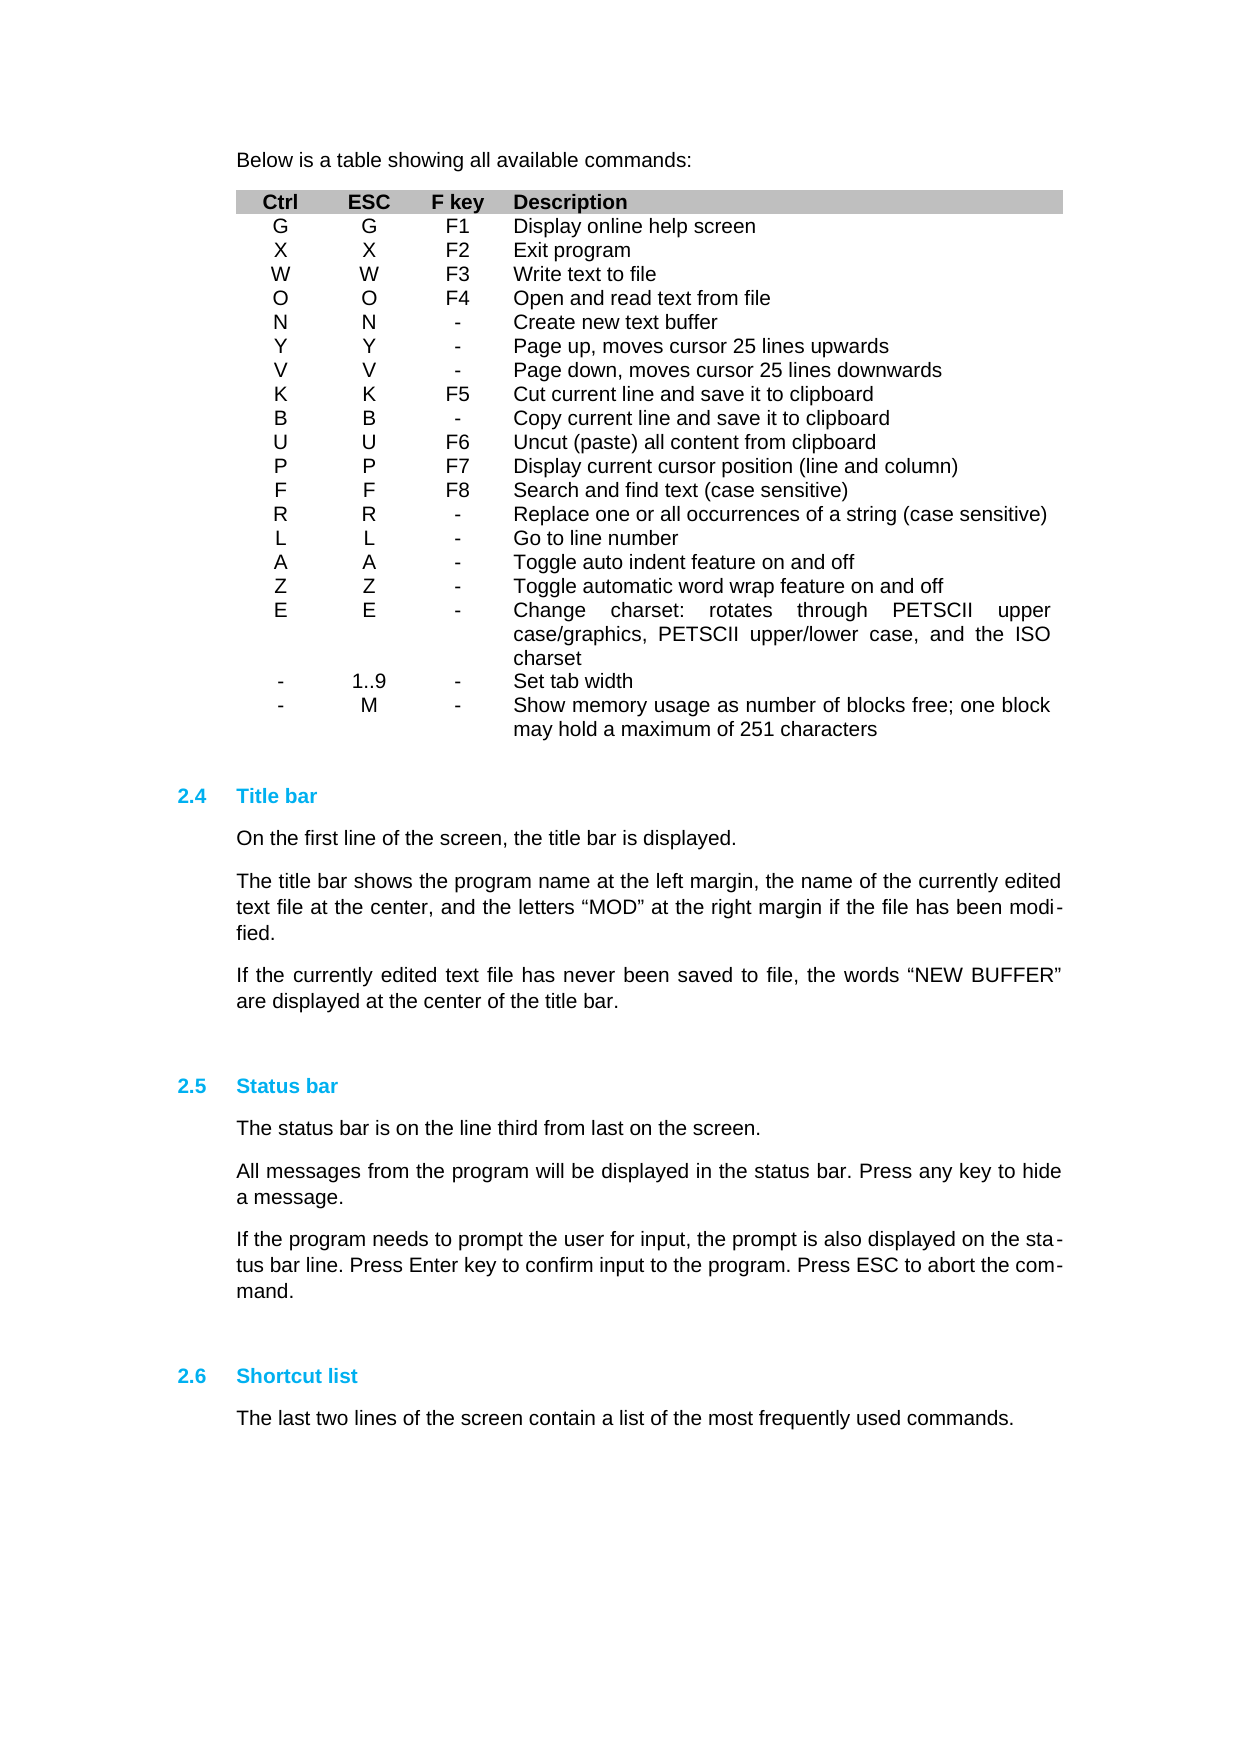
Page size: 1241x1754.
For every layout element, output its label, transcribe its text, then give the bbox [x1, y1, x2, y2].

table_cell K [325, 382, 413, 406]
table_cell V [325, 358, 413, 382]
table_cell Cut current line and save it to clipboard [502, 382, 1063, 406]
table_cell Y [325, 334, 413, 358]
table_cell G [325, 214, 413, 238]
text Below is a table showing all available commands: [236, 148, 1063, 172]
table_cell Change charset: rotates through PETSCII upper case/graphics, PETSCII upper/lower case, and the ISO charset [502, 598, 1063, 669]
table_cell O [236, 286, 325, 310]
table_cell Z [325, 574, 413, 597]
table_header F key [413, 190, 502, 214]
text The last two lines of the screen contain a list of the most frequently used commands. [236, 1406, 1063, 1430]
table_cell V [236, 358, 325, 382]
table_cell - [413, 598, 502, 669]
table_cell Go to line number [502, 526, 1063, 549]
table_cell Display online help screen [502, 214, 1063, 238]
table_cell F6 [413, 430, 502, 454]
table_cell B [236, 406, 325, 430]
text The status bar is on the line third from last on the screen. [236, 1116, 1063, 1140]
table_cell F3 [413, 262, 502, 286]
table_cell - [413, 502, 502, 526]
table_cell Page down, moves cursor 25 lines downwards [502, 358, 1063, 382]
table_cell G [236, 214, 325, 238]
table_cell - [236, 669, 325, 693]
table_cell M [325, 693, 413, 741]
text If the currently edited text file has never been saved to file, the words “NEW BUFFER” are displayed at the center of the title bar. [236, 963, 1063, 1013]
table_cell - [413, 550, 502, 573]
text If the program needs to prompt the user for input, the prompt is also displayed on the sta­tus bar line. Press Enter key to confirm input to the program. Press ESC to abort the com­mand. [236, 1227, 1063, 1303]
table_cell Exit program [502, 238, 1063, 262]
table_cell X [325, 238, 413, 262]
table_cell R [236, 502, 325, 526]
table_cell A [325, 550, 413, 573]
table_cell Toggle auto indent feature on and off [502, 550, 1063, 573]
table_cell X [236, 238, 325, 262]
table_cell N [236, 310, 325, 334]
table_cell N [325, 310, 413, 334]
table_cell F7 [413, 454, 502, 478]
table_cell A [236, 550, 325, 573]
table_cell L [325, 526, 413, 549]
table_cell Search and find text (case sensitive) [502, 478, 1063, 502]
table_cell - [413, 310, 502, 334]
table_cell F2 [413, 238, 502, 262]
table_cell Set tab width [502, 669, 1063, 693]
table_cell B [325, 406, 413, 430]
table_cell Write text to file [502, 262, 1063, 286]
table_cell F [325, 478, 413, 502]
table_cell Page up, moves cursor 25 lines upwards [502, 334, 1063, 358]
table_cell O [325, 286, 413, 310]
table_cell F8 [413, 478, 502, 502]
table_cell Replace one or all occurrences of a string (case sensitive) [502, 502, 1063, 526]
table_cell - [236, 693, 325, 741]
table_header Ctrl [236, 190, 325, 214]
table_cell Open and read text from file [502, 286, 1063, 310]
table_cell Copy current line and save it to clipboard [502, 406, 1063, 430]
table_cell - [413, 693, 502, 741]
table_cell K [236, 382, 325, 406]
text 2.4 Title bar [177, 784, 1063, 808]
table_cell Z [236, 574, 325, 597]
table_cell 1..9 [325, 669, 413, 693]
table_cell Display current cursor position (line and column) [502, 454, 1063, 478]
table_cell P [236, 454, 325, 478]
table_cell F4 [413, 286, 502, 310]
table_cell - [413, 526, 502, 549]
text On the first line of the screen, the title bar is displayed. [236, 826, 1063, 850]
table_header ESC [325, 190, 413, 214]
table_cell Show memory usage as number of blocks free; one block may hold a maximum of 251 characters [502, 693, 1063, 741]
table_cell R [325, 502, 413, 526]
table_cell P [325, 454, 413, 478]
table_cell L [236, 526, 325, 549]
table_cell E [236, 598, 325, 669]
table_cell Y [236, 334, 325, 358]
table_cell W [236, 262, 325, 286]
table_cell F5 [413, 382, 502, 406]
table_cell Uncut (paste) all content from clipboard [502, 430, 1063, 454]
table_cell Create new text buffer [502, 310, 1063, 334]
text All messages from the program will be displayed in the status bar. Press any key to hide a message. [236, 1159, 1063, 1208]
text The title bar shows the program name at the left margin, the name of the currently edited text file at the center, and the letters “MOD” at the right margin if the file has been modi­fied. [236, 869, 1063, 944]
table_cell - [413, 334, 502, 358]
text 2.5 Status bar [177, 1074, 1063, 1098]
table_cell W [325, 262, 413, 286]
table_header Description [502, 190, 1063, 214]
table_cell - [413, 574, 502, 597]
table_cell F1 [413, 214, 502, 238]
table_cell - [413, 406, 502, 430]
table_cell U [325, 430, 413, 454]
table_cell Toggle automatic word wrap feature on and off [502, 574, 1063, 597]
table_cell - [413, 669, 502, 693]
text 2.6 Shortcut list [177, 1364, 1063, 1388]
table_cell - [413, 358, 502, 382]
table_cell U [236, 430, 325, 454]
table_cell F [236, 478, 325, 502]
table_cell E [325, 598, 413, 669]
